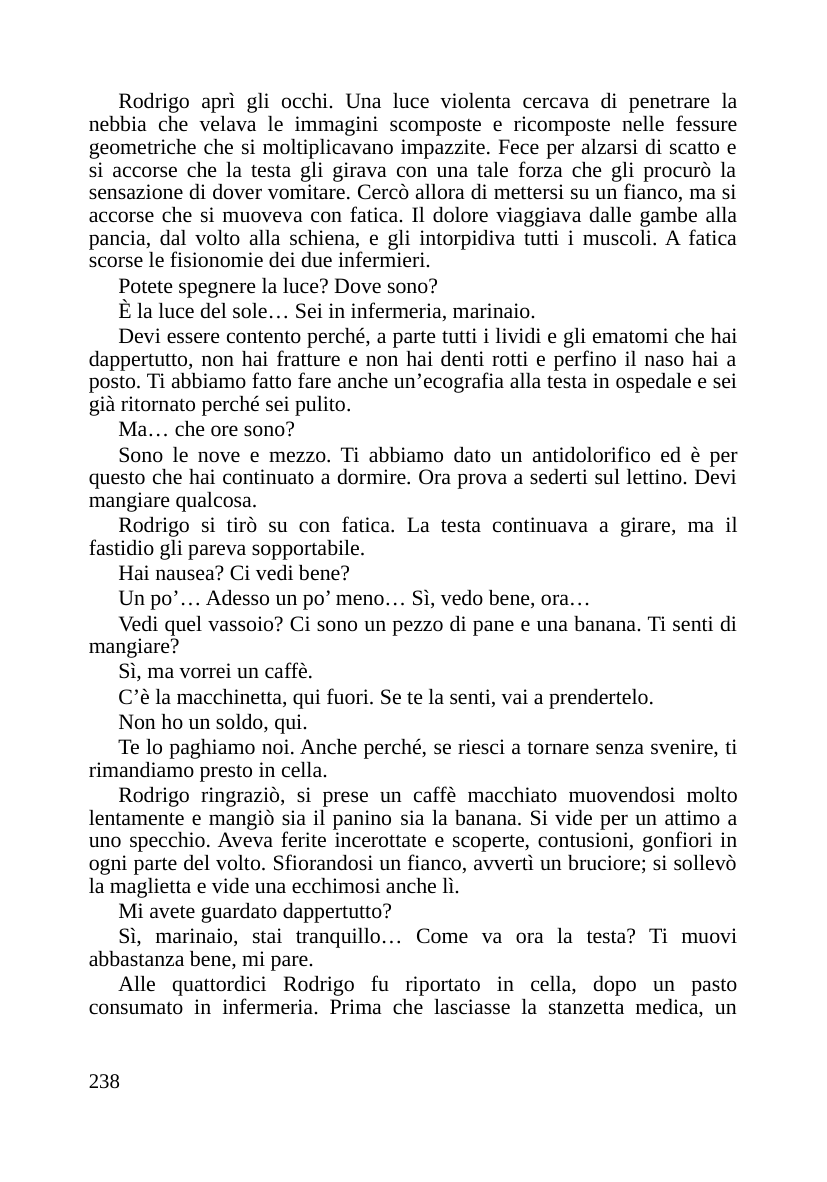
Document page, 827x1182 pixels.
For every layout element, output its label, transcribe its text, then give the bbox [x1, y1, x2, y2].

text Mi avete guardato dappertutto? [88, 898, 738, 923]
text C’è la macchinetta, qui fuori. Se te la senti, vai a prendertelo. [88, 684, 738, 709]
text Alle quattordici Rodrigo fu riportato in cella, dopo un pasto consumato in infermeria. Prima che lasciasse la stanzetta medica, un [88, 971, 738, 1019]
text Rodrigo aprì gli occhi. Una luce violenta cercava di penetrare la nebbia che velava le immagini scomposte e ricomposte nelle fessure geometriche che si moltiplicavano impazzite. Fece per alzarsi di scatto e si accorse che la testa gli girava con una tale forza che gli procurò la sensazione di dover vomitare. Cercò allora di mettersi su un fianco, ma si accorse che si muoveva con fatica. Il dolore viaggiava dalle gambe alla pancia, dal volto alla schiena, e gli intorpidiva tutti i muscoli. A fatica scorse le fisionomie dei due infermieri. [88, 88, 738, 273]
text Sì, marinaio, stai tranquillo… Come va ora la testa? Ti muovi abbastanza bene, mi pare. [88, 923, 738, 971]
text Devi essere contento perché, a parte tutti i lividi e gli ematomi che hai dappertutto, non hai fratture e non hai denti rotti e perfino il naso hai a posto. Ti abbiamo fatto fare anche un’ecografia alla testa in ospedale e sei già ritornato perché sei pulito. [88, 323, 738, 416]
text Ma… che ore sono? [88, 416, 738, 442]
text Un po’… Adesso un po’ meno… Sì, vedo bene, ora… [88, 585, 738, 611]
text Potete spegnere la luce? Dove sono? [88, 273, 738, 298]
text Rodrigo ringraziò, si prese un caffè macchiato muovendosi molto lentamente e mangiò sia il panino sia la banana. Si vide per un attimo a uno specchio. Aveva ferite incerottate e scoperte, contusioni, gonfiori in ogni parte del volto. Sfiorandosi un fianco, avvertì un bruciore; si sollevò la maglietta e vide una ecchimosi anche lì. [88, 782, 738, 898]
text Rodrigo si tirò su con fatica. La testa continuava a girare, ma il fastidio gli pareva sopportabile. [88, 512, 738, 560]
text Sono le nove e mezzo. Ti abbiamo dato un antidolorifico ed è per questo che hai continuato a dormire. Ora prova a sederti sul lettino. Devi mangiare qualcosa. [88, 442, 738, 512]
text Sì, ma vorrei un caffè. [88, 658, 738, 684]
text Hai nausea? Ci vedi bene? [88, 560, 738, 585]
text Non ho un soldo, qui. [88, 709, 738, 734]
text È la luce del sole… Sei in infermeria, marinaio. [88, 298, 738, 323]
text Vedi quel vassoio? Ci sono un pezzo di pane e una banana. Ti senti di mangiare? [88, 611, 738, 658]
text Te lo paghiamo noi. Anche perché, se riesci a tornare senza svenire, ti rimandiamo presto in cella. [88, 734, 738, 782]
